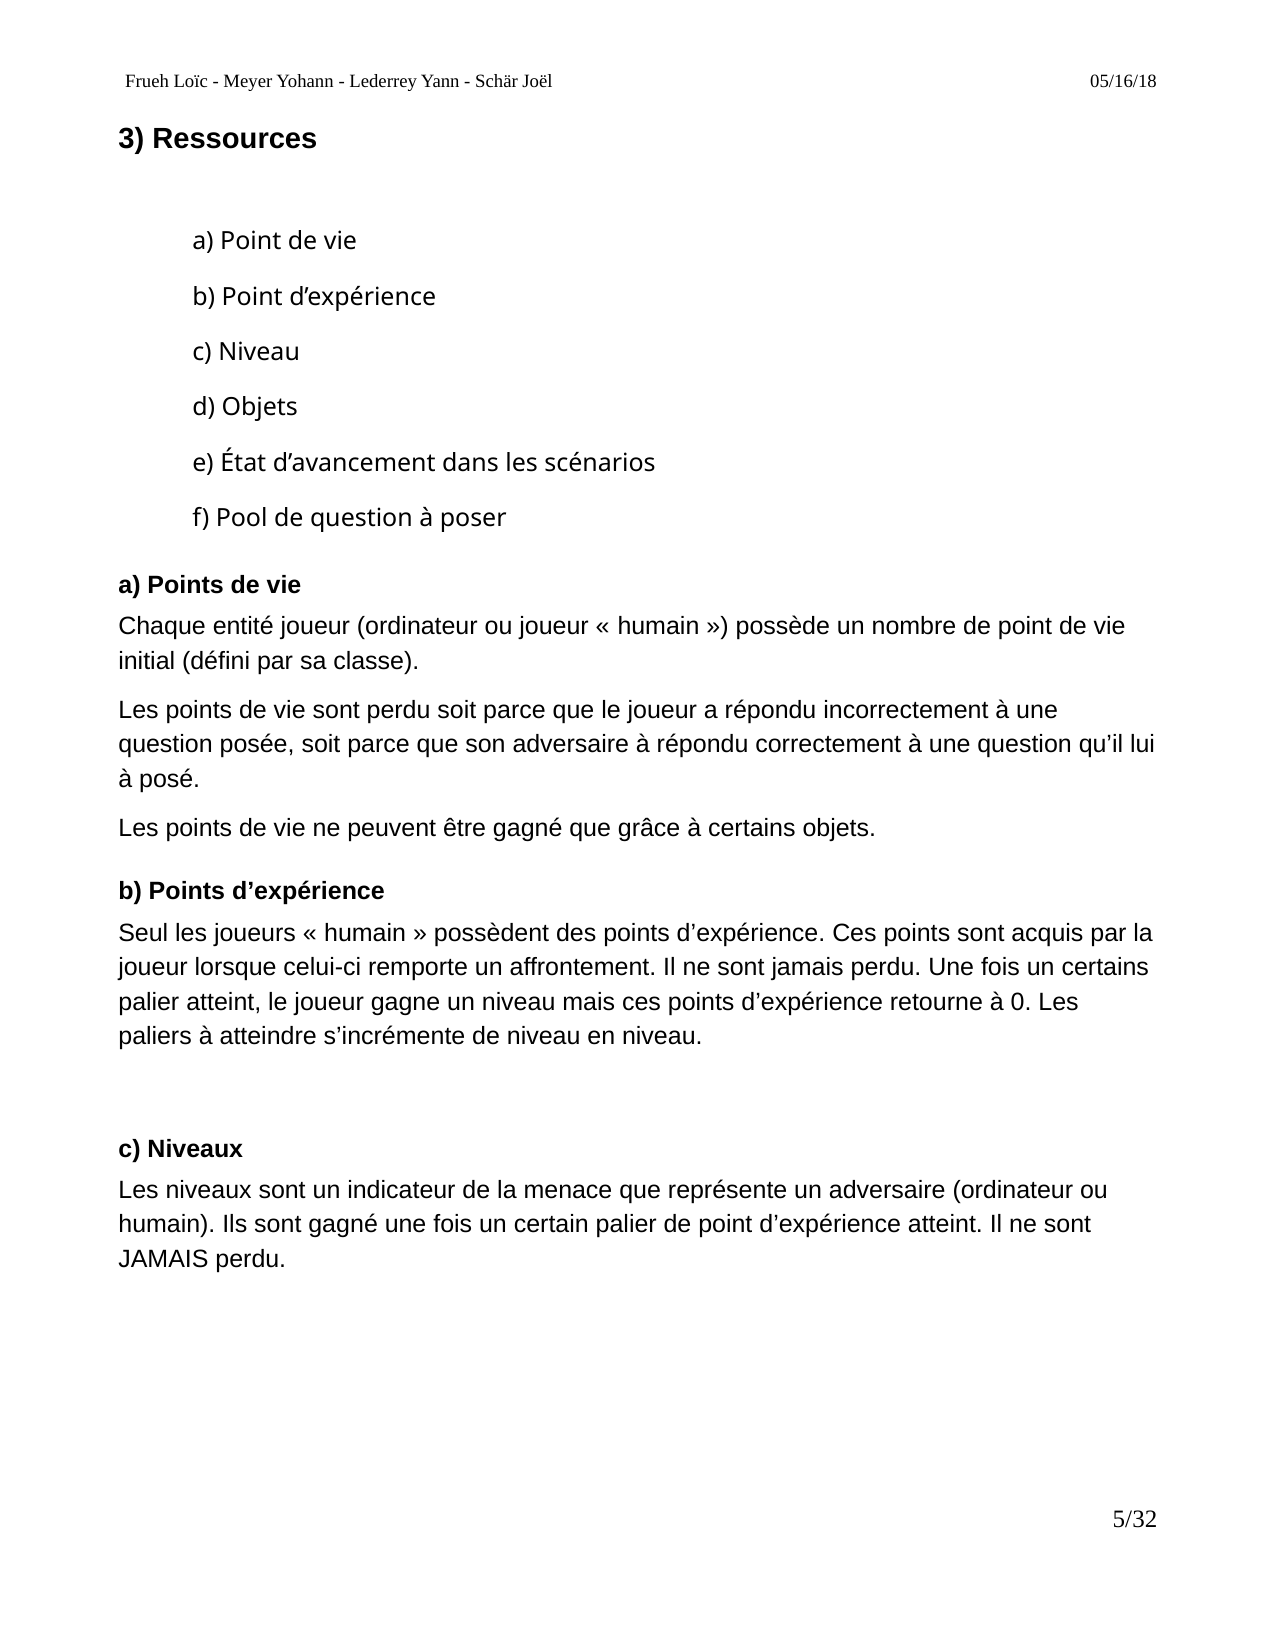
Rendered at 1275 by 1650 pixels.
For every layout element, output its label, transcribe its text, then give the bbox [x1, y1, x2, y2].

text e) État d’avancement dans les scénarios [118, 444, 1157, 478]
text Les points de vie ne peuvent être gagné que grâce à certains objets. [118, 813, 1157, 841]
text Chaque entité joueur (ordinateur ou joueur « humain ») possède un nombre de point de vie initial (défini par sa classe). [118, 611, 1157, 674]
text Seul les joueurs « humain » possèdent des points d’expérience. Ces points sont acquis par la joueur lorsque celui-ci remporte un affrontement. Il ne sont jamais perdu. Une fois un certains palier atteint, le joueur gagne un niveau mais ces points d’expérience retourne à 0. Les paliers à atteindre s’incrémente de niveau en niveau. [118, 918, 1157, 1050]
text f) Pool de question à poser [118, 500, 1157, 534]
text b) Point d’expérience [118, 278, 1157, 312]
subtitle 3) Ressources [118, 121, 1157, 155]
text c) Niveau [118, 334, 1157, 368]
subtitle c) Niveaux [118, 1134, 1157, 1162]
text a) Point de vie [118, 222, 1157, 257]
text Les niveaux sont un indicateur de la menace que représente un adversaire (ordinateur ou humain). Ils sont gagné une fois un certain palier de point d’expérience atteint. Il ne sont JAMAIS perdu. [118, 1175, 1157, 1273]
text d) Objets [118, 389, 1157, 423]
text Les points de vie sont perdu soit parce que le joueur a répondu incorrectement à une question posée, soit parce que son adversaire à répondu correctement à une question qu’il lui à posé. [118, 695, 1157, 792]
subtitle b) Points d’expérience [118, 876, 1157, 905]
subtitle a) Points de vie [118, 570, 1157, 599]
